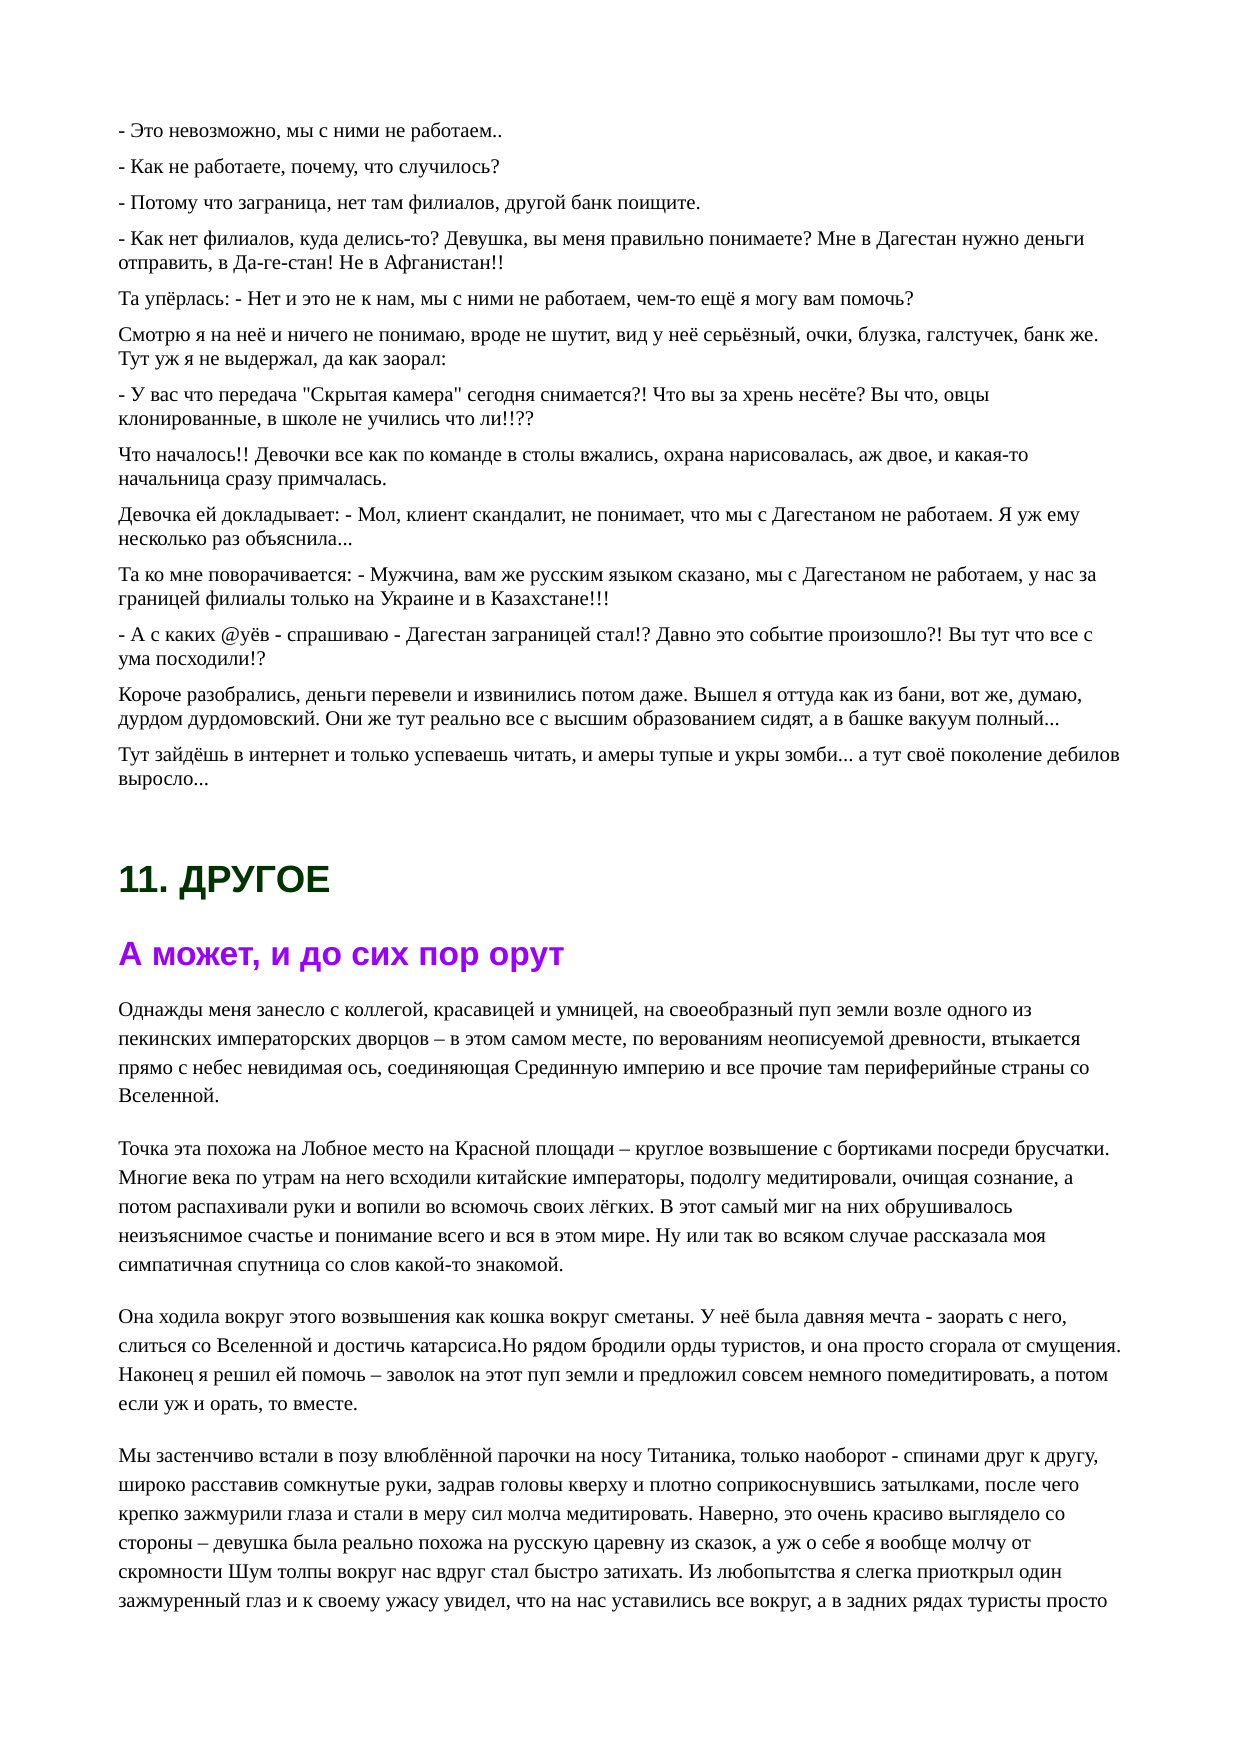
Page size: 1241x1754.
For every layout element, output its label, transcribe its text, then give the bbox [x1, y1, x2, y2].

text - У вас что передача "Скрытая камера" сегодня снимается?! Что вы за хрень несёте? Вы что, овцы клонированные, в школе не учились что ли!!?? [118, 382, 1122, 430]
text Девочка ей докладывает: - Мол, клиент скандалит, не понимает, что мы с Дагестаном не работаем. Я уж ему несколько раз объяснила... [118, 502, 1122, 550]
text Короче разобрались, деньги перевели и извинились потом даже. Вышел я оттуда как из бани, вот же, думаю, дурдом дурдомовский. Они же тут реально все с высшим образованием сидят, а в башке вакуум полный... [118, 682, 1122, 730]
text Она ходила вокруг этого возвышения как кошка вокруг сметаны. У неё была давняя мечта - заорать с него, слиться со Вселенной и достичь катарсиса.Но рядом бродили орды туристов, и она просто сгорала от смущения. Наконец я решил ей помочь – заволок на этот пуп земли и предложил совсем немного помедитировать, а потом если уж и орать, то вместе. [118, 1304, 1122, 1415]
text Та ко мне поворачивается: - Мужчина, вам же русским языком сказано, мы с Дагестаном не работаем, у нас за границей филиалы только на Украине и в Казахстане!!! [118, 562, 1122, 610]
text Смотрю я на неё и ничего не понимаю, вроде не шутит, вид у неё серьёзный, очки, блузка, галстучек, банк же. Тут уж я не выдержал, да как заорал: [118, 322, 1122, 370]
text Тут зайдёшь в интернет и только успеваешь читать, и амеры тупые и укры зомби... а тут своё поколение дебилов выросло... [118, 742, 1122, 790]
text - Это невозможно, мы с ними не работаем.. [118, 118, 1122, 142]
text Точка эта похожа на Лобное место на Красной площади – круглое возвышение с бортиками посреди брусчатки. Многие века по утрам на него всходили китайские императоры, подолгу медитировали, очищая сознание, а потом распахивали руки и вопили во всюмочь своих лёгких. В этот самый миг на них обрушивалось неизъяснимое счастье и понимание всего и вся в этом мире. Ну или так во всяком случае рассказала моя симпатичная спутница со слов какой-то знакомой. [118, 1136, 1122, 1276]
text Та упёрлась: - Нет и это не к нам, мы с ними не работаем, чем-то ещё я могу вам помочь? [118, 286, 1122, 310]
text - Потому что заграница, нет там филиалов, другой банк поищите. [118, 190, 1122, 214]
text - Как нет филиалов, куда делись-то? Девушка, вы меня правильно понимаете? Мне в Дагестан нужно деньги отправить, в Да-ге-стан! Не в Афганистан!! [118, 226, 1122, 274]
text Однажды меня занесло с коллегой, красавицей и умницей, на своеобразный пуп земли возле одного из пекинских императорских дворцов – в этом самом месте, по верованиям неописуемой древности, втыкается прямо c небес невидимая ось, соединяющая Срединную империю и все прочие там периферийные страны со Вселенной. [118, 997, 1122, 1107]
text - Как не работаете, почему, что случилось? [118, 154, 1122, 178]
text - А с каких @уёв - спрашиваю - Дагестан заграницей стал!? Давно это событие произошло?! Вы тут что все с ума посходили!? [118, 622, 1122, 670]
text Мы застенчиво встали в позу влюблённой парочки на носу Титаника, только наоборот - спинами друг к другу, широко расставив сомкнутые руки, задрав головы кверху и плотно соприкоснувшись затылками, после чего крепко зажмурили глаза и стали в меру сил молча медитировать. Наверно, это очень красиво выглядело со стороны – девушка была реально похожа на русскую царевну из сказок, а уж о себе я вообще молчу от скромности Шум толпы вокруг нас вдруг стал быстро затихать. Из любопытства я слегка приоткрыл один зажмуренный глаз и к своему ужасу увидел, что на нас уставились все вокруг, а в задних рядах туристы просто [118, 1443, 1122, 1612]
subtitle А может, и до сих пор орут [118, 934, 1122, 972]
subtitle 11. ДРУГОЕ [118, 857, 1122, 901]
text Что началось!! Девочки все как по команде в столы вжались, охрана нарисовалась, аж двое, и какая-то начальница сразу примчалась. [118, 442, 1122, 490]
